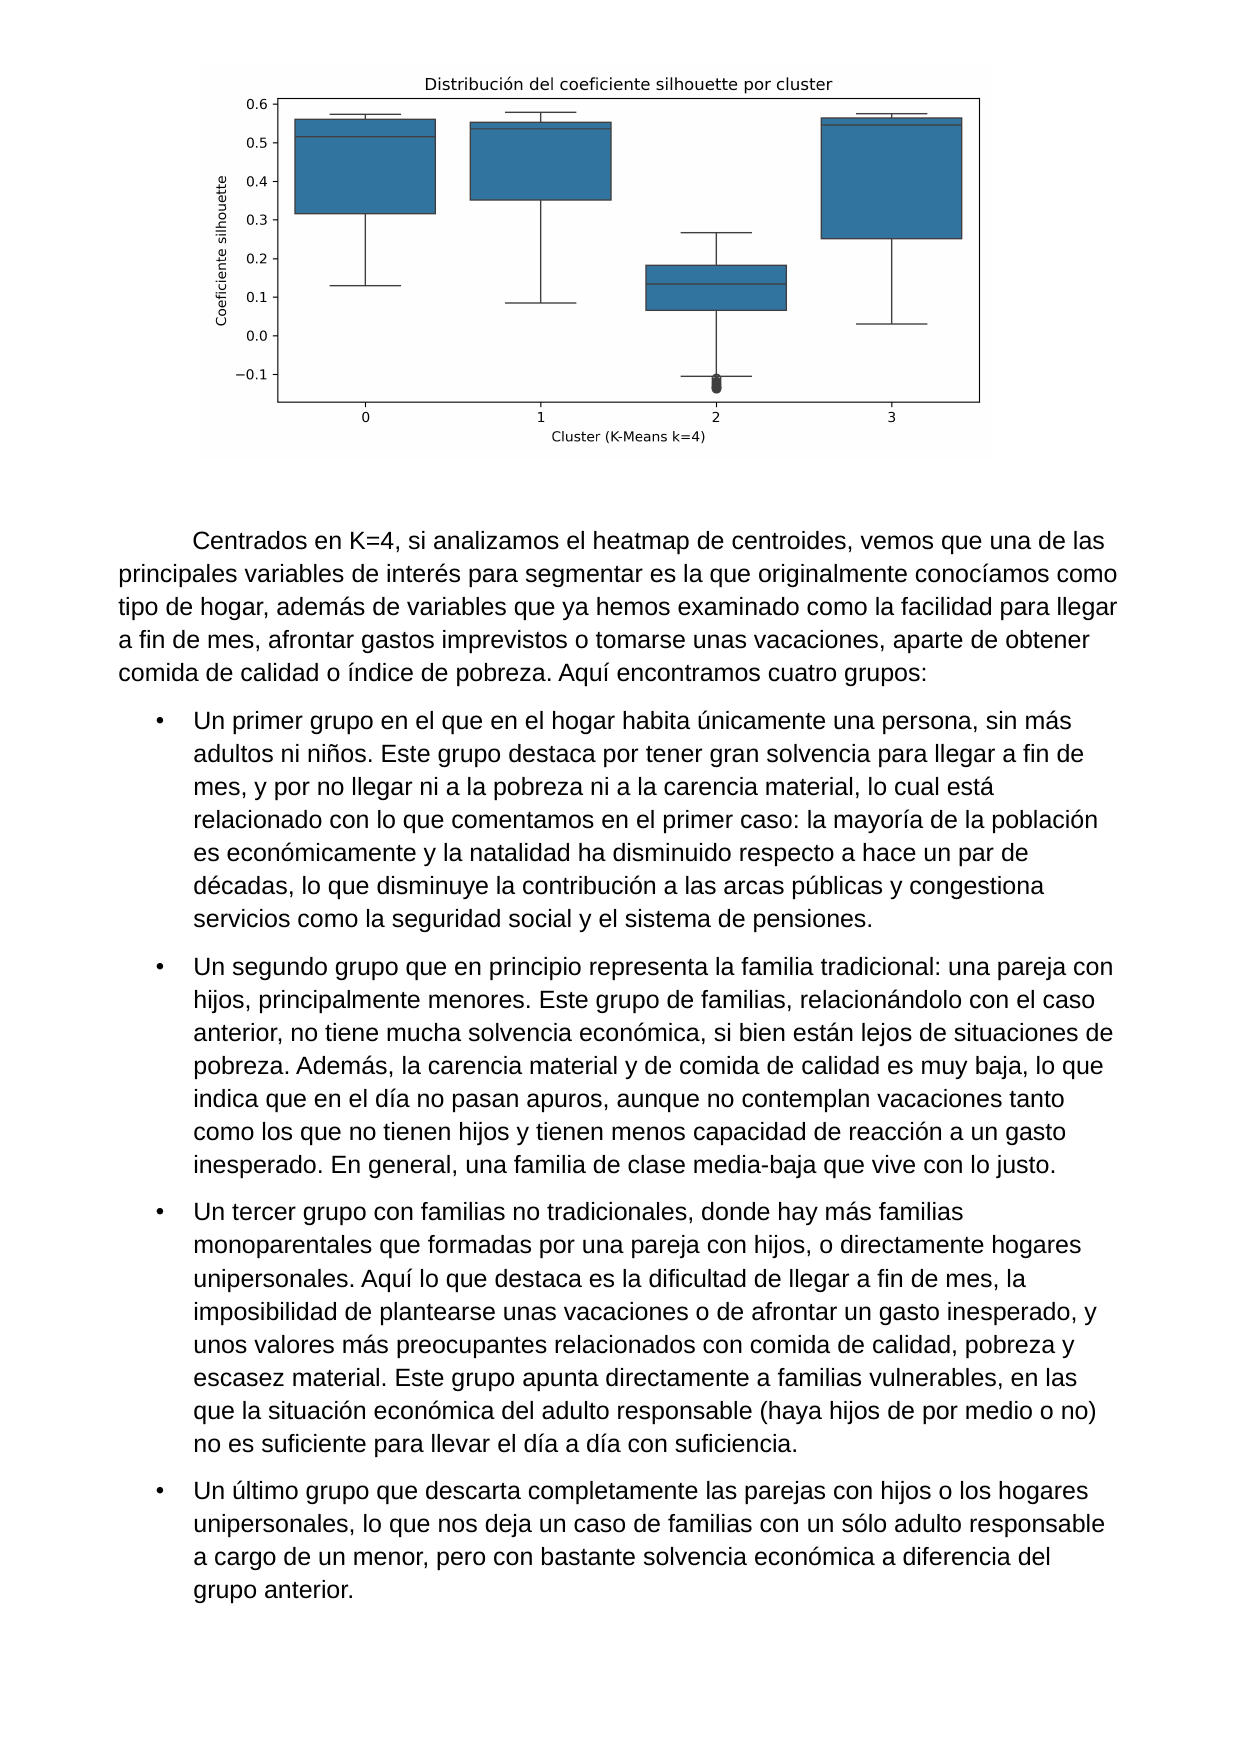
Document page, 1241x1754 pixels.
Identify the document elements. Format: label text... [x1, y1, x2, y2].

list Un primer grupo en el que en el hogar habita únicamente una persona, sin más adultos ni niños. Este grupo destaca por tener gran solvencia para llegar a fin de mes, y por no llegar ni a la pobreza ni a la carencia material, lo cual está relacionado con lo que comentamos en el primer caso: la mayoría de la población es económicamente y la natalidad ha disminuido respecto a hace un par de décadas, lo que disminuye la contribución a las arcas públicas y congestiona servicios como la seguridad social y el sistema de pensiones. [156, 706, 1122, 933]
text Centrados en K=4, si analizamos el heatmap de centroides, vemos que una de las principales variables de interés para segmentar es la que originalmente conocíamos como tipo de hogar, además de variables que ya hemos examinado como la facilidad para llegar a fin de mes, afrontar gastos imprevistos o tomarse unas vacaciones, aparte de obtener comida de calidad o índice de pobreza. Aquí encontramos cuatro grupos: [118, 526, 1122, 687]
list Un segundo grupo que en principio representa la familia tradicional: una pareja con hijos, principalmente menores. Este grupo de familias, relacionándolo con el caso anterior, no tiene mucha solvencia económica, si bien están lejos de situaciones de pobreza. Además, la carencia material y de comida de calidad es muy baja, lo que indica que en el día no pasan apuros, aunque no contemplan vacaciones tanto como los que no tienen hijos y tienen menos capacidad de reacción a un gasto inesperado. En general, una familia de clase media-baja que vive con lo justo. [156, 952, 1122, 1178]
list Un último grupo que descarta completamente las parejas con hijos o los hogares unipersonales, lo que nos deja un caso de familias con un sólo adulto responsable a cargo de un menor, pero con bastante solvencia económica a diferencia del grupo anterior. [156, 1476, 1122, 1604]
picture [200, 62, 994, 460]
list Un tercer grupo con familias no tradicionales, donde hay más familias monoparentales que formadas por una pareja con hijos, o directamente hogares unipersonales. Aquí lo que destaca es la dificultad de llegar a fin de mes, la imposibilidad de plantearse unas vacaciones o de afrontar un gasto inesperado, y unos valores más preocupantes relacionados con comida de calidad, pobreza y escasez material. Este grupo apunta directamente a familias vulnerables, en las que la situación económica del adulto responsable (haya hijos de por medio o no) no es suficiente para llevar el día a día con suficiencia. [156, 1197, 1122, 1457]
